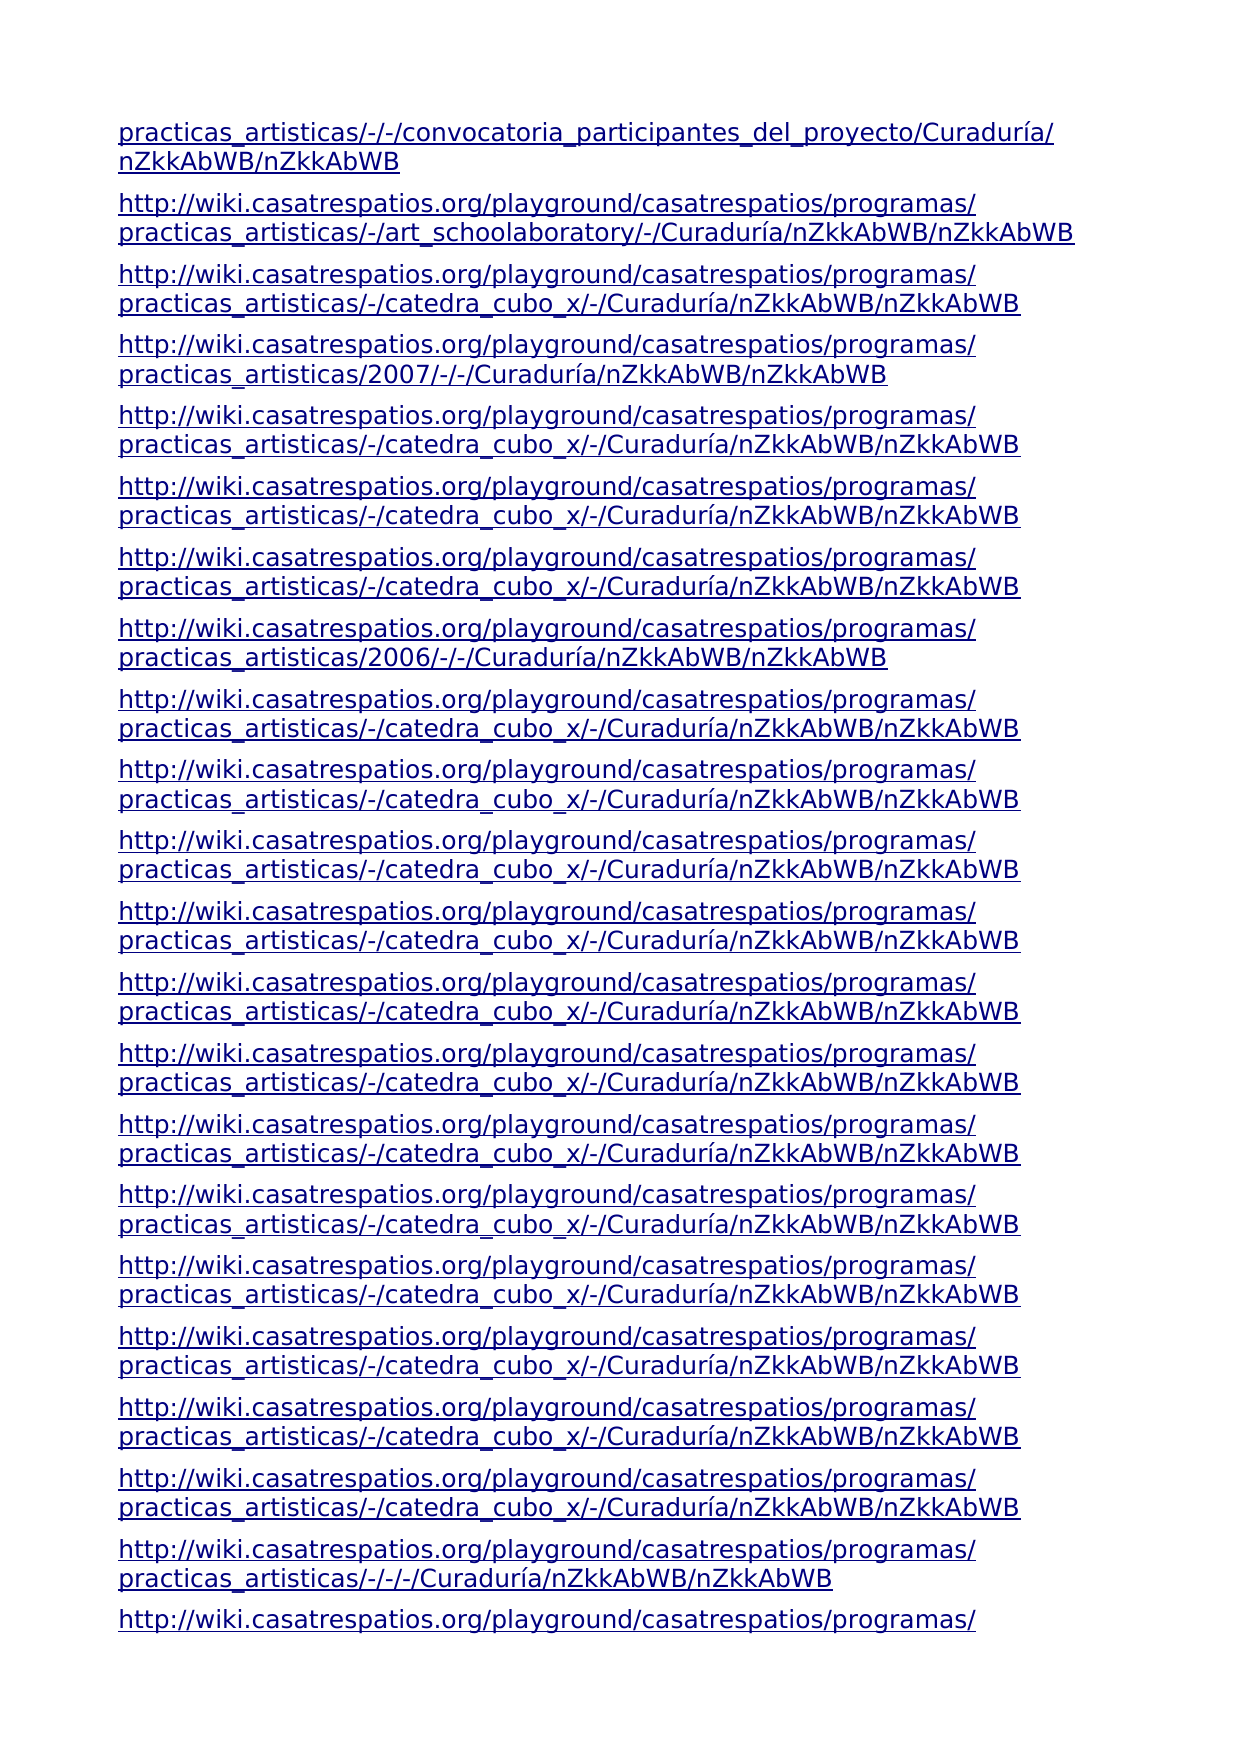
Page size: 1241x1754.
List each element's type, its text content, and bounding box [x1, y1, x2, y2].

text http://wiki.casatrespatios.org/playground/casatrespatios/programas/practicas_artisticas/-/catedra_cubo_x/-/Curaduría/nZkkAbWB/nZkkAbWB [118, 260, 1122, 318]
text http://wiki.casatrespatios.org/playground/casatrespatios/programas/practicas_artisticas/-/catedra_cubo_x/-/Curaduría/nZkkAbWB/nZkkAbWB [118, 756, 1122, 814]
text http://wiki.casatrespatios.org/playground/casatrespatios/programas/practicas_artisticas/-/catedra_cubo_x/-/Curaduría/nZkkAbWB/nZkkAbWB [118, 968, 1122, 1026]
text practicas_artisticas/-/-/convocatoria_participantes_del_proyecto/Curaduría/nZkkAbWB/nZkkAbWB [118, 118, 1122, 176]
text http://wiki.casatrespatios.org/playground/casatrespatios/programas/practicas_artisticas/-/art_schoolaboratory/-/Curaduría/nZkkAbWB/nZkkAbWB [118, 189, 1122, 247]
text http://wiki.casatrespatios.org/playground/casatrespatios/programas/practicas_artisticas/-/catedra_cubo_x/-/Curaduría/nZkkAbWB/nZkkAbWB [118, 401, 1122, 460]
text http://wiki.casatrespatios.org/playground/casatrespatios/programas/practicas_artisticas/-/-/-/Curaduría/nZkkAbWB/nZkkAbWB [118, 1535, 1122, 1593]
text http://wiki.casatrespatios.org/playground/casatrespatios/programas/practicas_artisticas/-/catedra_cubo_x/-/Curaduría/nZkkAbWB/nZkkAbWB [118, 1251, 1122, 1310]
text http://wiki.casatrespatios.org/playground/casatrespatios/programas/practicas_artisticas/-/catedra_cubo_x/-/Curaduría/nZkkAbWB/nZkkAbWB [118, 1181, 1122, 1239]
text http://wiki.casatrespatios.org/playground/casatrespatios/programas/practicas_artisticas/2006/-/-/Curaduría/nZkkAbWB/nZkkAbWB [118, 614, 1122, 672]
text http://wiki.casatrespatios.org/playground/casatrespatios/programas/ [118, 1606, 1122, 1635]
text http://wiki.casatrespatios.org/playground/casatrespatios/programas/practicas_artisticas/-/catedra_cubo_x/-/Curaduría/nZkkAbWB/nZkkAbWB [118, 472, 1122, 531]
text http://wiki.casatrespatios.org/playground/casatrespatios/programas/practicas_artisticas/-/catedra_cubo_x/-/Curaduría/nZkkAbWB/nZkkAbWB [118, 1464, 1122, 1522]
text http://wiki.casatrespatios.org/playground/casatrespatios/programas/practicas_artisticas/-/catedra_cubo_x/-/Curaduría/nZkkAbWB/nZkkAbWB [118, 543, 1122, 601]
text http://wiki.casatrespatios.org/playground/casatrespatios/programas/practicas_artisticas/-/catedra_cubo_x/-/Curaduría/nZkkAbWB/nZkkAbWB [118, 1393, 1122, 1451]
text http://wiki.casatrespatios.org/playground/casatrespatios/programas/practicas_artisticas/-/catedra_cubo_x/-/Curaduría/nZkkAbWB/nZkkAbWB [118, 897, 1122, 956]
text http://wiki.casatrespatios.org/playground/casatrespatios/programas/practicas_artisticas/2007/-/-/Curaduría/nZkkAbWB/nZkkAbWB [118, 331, 1122, 389]
text http://wiki.casatrespatios.org/playground/casatrespatios/programas/practicas_artisticas/-/catedra_cubo_x/-/Curaduría/nZkkAbWB/nZkkAbWB [118, 685, 1122, 743]
text http://wiki.casatrespatios.org/playground/casatrespatios/programas/practicas_artisticas/-/catedra_cubo_x/-/Curaduría/nZkkAbWB/nZkkAbWB [118, 1039, 1122, 1097]
text http://wiki.casatrespatios.org/playground/casatrespatios/programas/practicas_artisticas/-/catedra_cubo_x/-/Curaduría/nZkkAbWB/nZkkAbWB [118, 826, 1122, 885]
text http://wiki.casatrespatios.org/playground/casatrespatios/programas/practicas_artisticas/-/catedra_cubo_x/-/Curaduría/nZkkAbWB/nZkkAbWB [118, 1322, 1122, 1381]
text http://wiki.casatrespatios.org/playground/casatrespatios/programas/practicas_artisticas/-/catedra_cubo_x/-/Curaduría/nZkkAbWB/nZkkAbWB [118, 1110, 1122, 1168]
